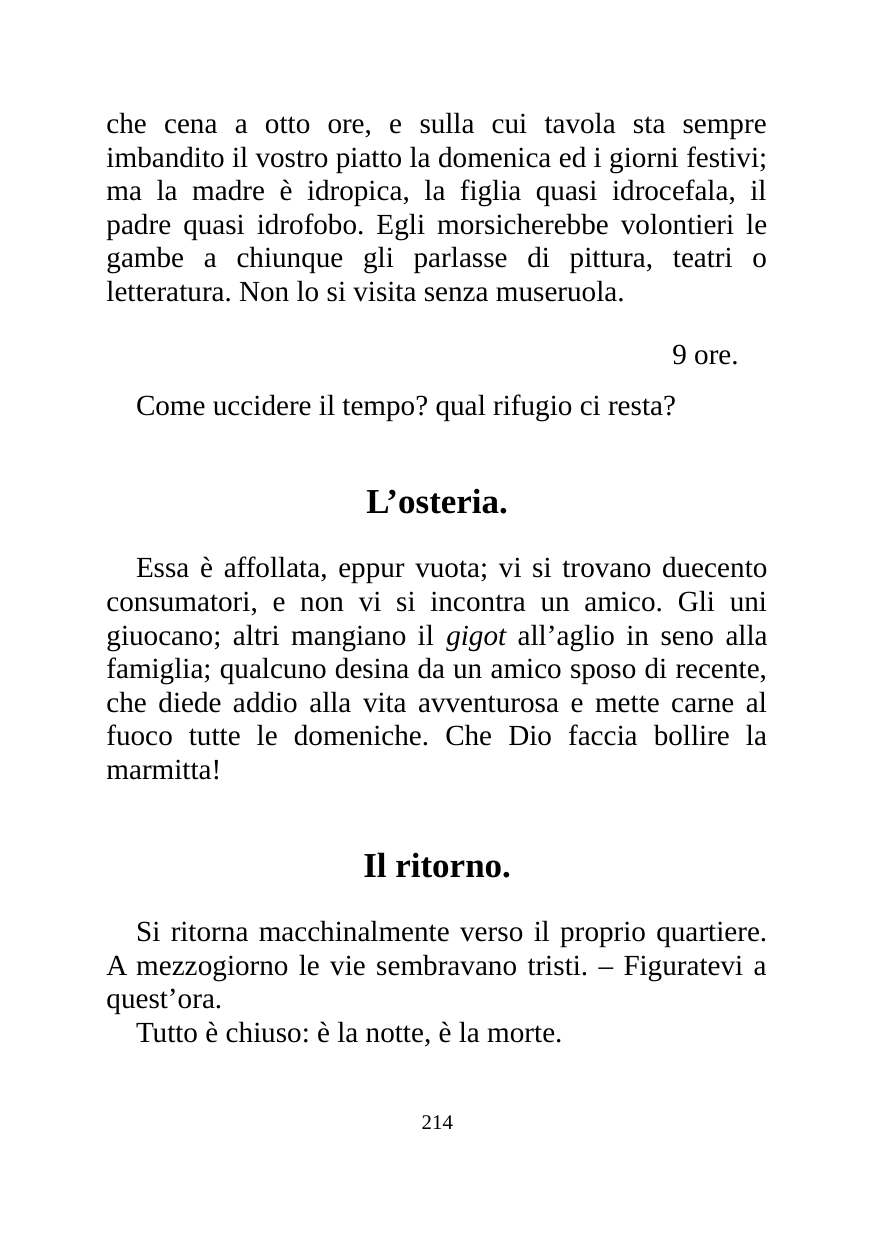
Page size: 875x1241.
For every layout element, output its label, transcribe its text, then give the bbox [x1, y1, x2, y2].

subtitle L’osteria. [106, 481, 768, 521]
text Tutto è chiuso: è la notte, è la morte. [106, 1015, 768, 1048]
text 9 ore. [106, 337, 738, 371]
text Si ritorna macchinalmente verso il proprio quartiere. A mezzogiorno le vie sembravano tristi. – Figuratevi a quest’ora. [106, 914, 768, 1015]
text Come uccidere il tempo? qual rifugio ci resta? [106, 388, 768, 422]
subtitle Il ritorno. [106, 844, 768, 884]
text Essa è affollata, eppur vuota; vi si trovano duecento consumatori, e non vi si incontra un amico. Gli uni giuocano; altri mangiano il gigot all’aglio in seno alla famiglia; qualcuno desina da un amico sposo di recente, che diede addio alla vita avventurosa e mette carne al fuoco tutte le domeniche. Che Dio faccia bollire la marmitta! [106, 551, 768, 785]
text che cena a otto ore, e sulla cui tavola sta sempre imbandito il vostro piatto la domenica ed i giorni festivi; ma la madre è idropica, la figlia quasi idrocefala, il padre quasi idrofobo. Egli morsicherebbe volontieri le gambe a chiunque gli parlasse di pittura, teatri o letteratura. Non lo si visita senza museruola. [106, 106, 768, 307]
